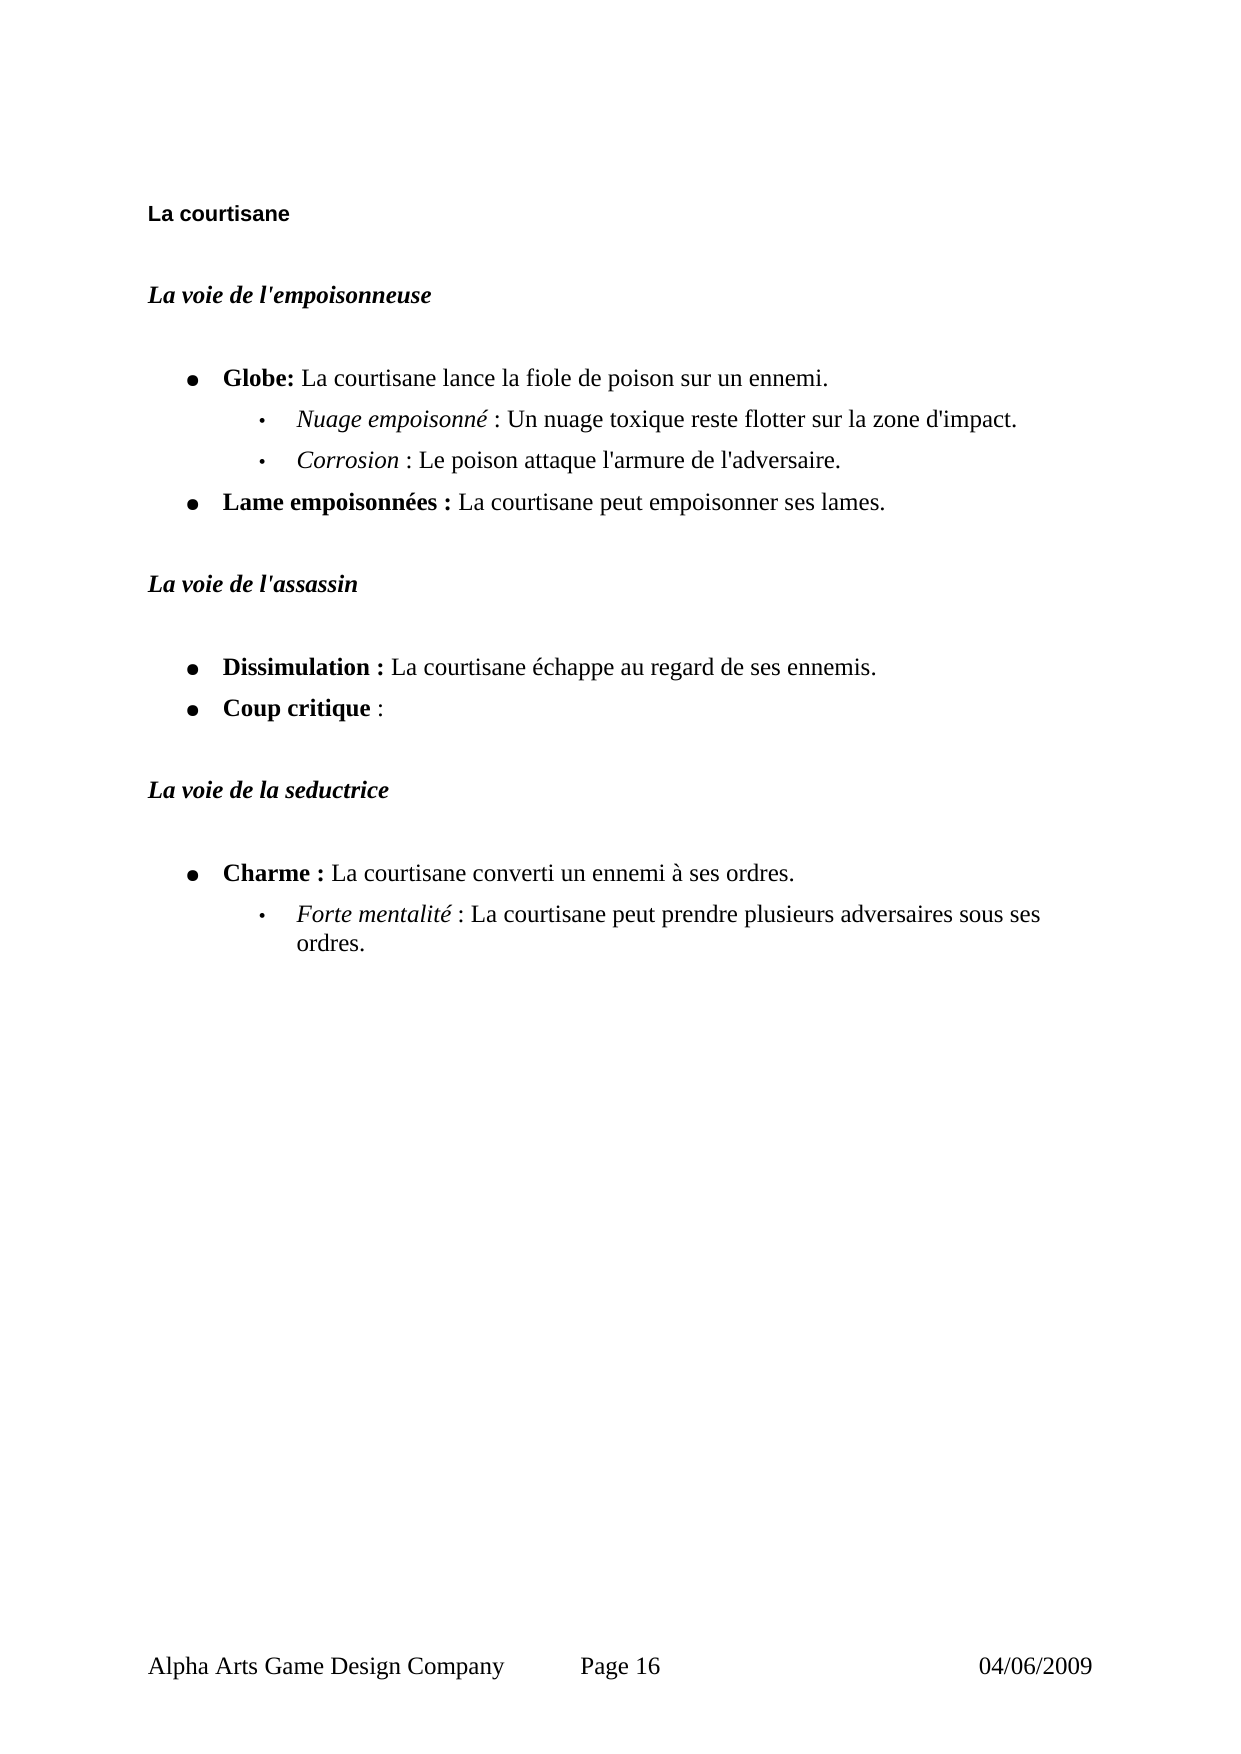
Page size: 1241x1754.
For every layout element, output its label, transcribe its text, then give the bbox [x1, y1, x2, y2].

list Nuage empoisonné : Un nuage toxique reste flotter sur la zone d'impact. [259, 404, 1092, 433]
list Coup critique : [185, 693, 1092, 722]
list Globe: La courtisane lance la fiole de poison sur un ennemi. [185, 363, 1092, 392]
list Charme : La courtisane converti un ennemi à ses ordres. [185, 858, 1092, 887]
text La voie de l'assassin [148, 569, 1092, 598]
list Corrosion : Le poison attaque l'armure de l'adversaire. [259, 445, 1092, 474]
text La voie de la seductrice [148, 775, 1092, 804]
subtitle La courtisane [148, 201, 1092, 227]
text La voie de l'empoisonneuse [148, 280, 1092, 309]
list Forte mentalité : La courtisane peut prendre plusieurs adversaires sous ses ordres. [259, 899, 1092, 957]
list Dissimulation : La courtisane échappe au regard de ses ennemis. [185, 652, 1092, 680]
list Lame empoisonnées : La courtisane peut empoisonner ses lames. [185, 487, 1092, 515]
